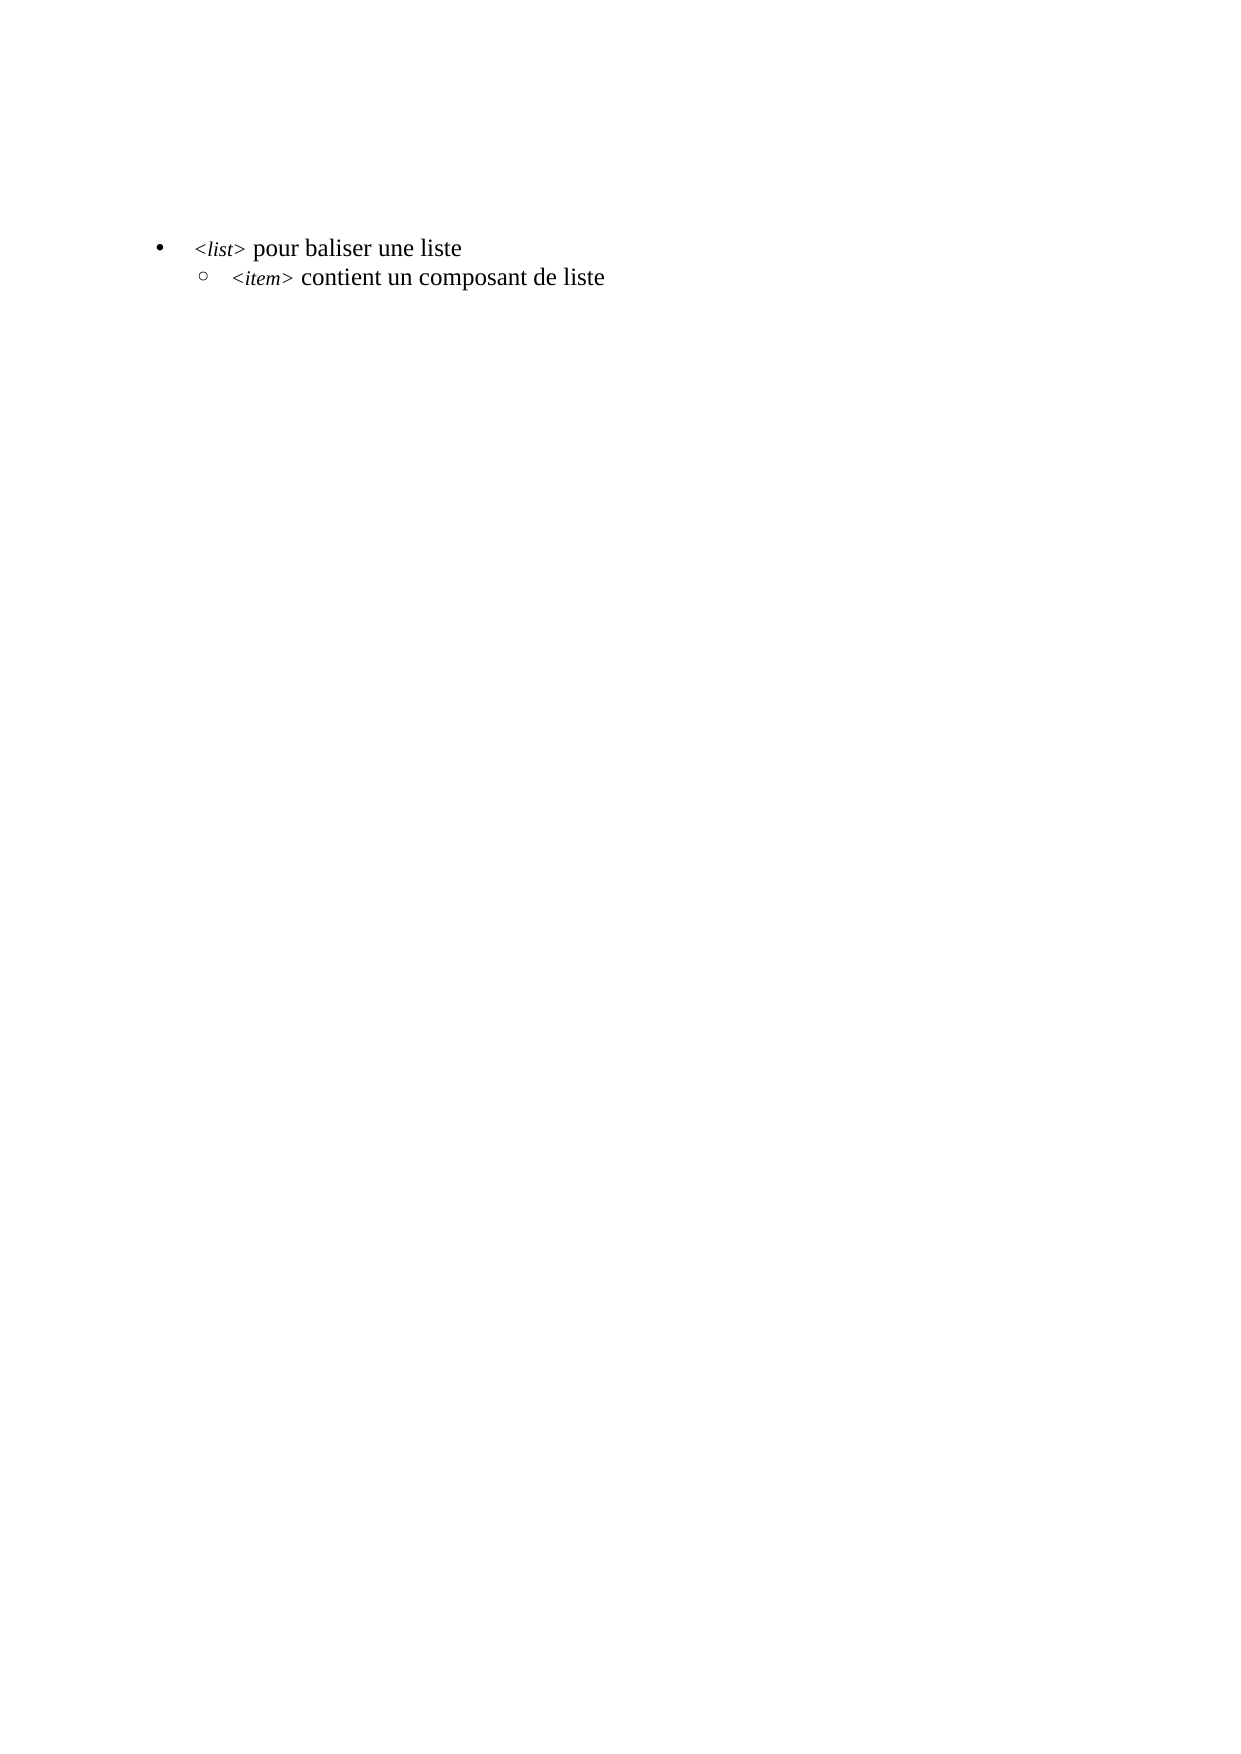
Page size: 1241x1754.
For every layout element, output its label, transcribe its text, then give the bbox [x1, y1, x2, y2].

list <item> contient un composant de liste [193, 262, 1122, 291]
list <list> pour baliser une liste [156, 233, 1122, 262]
